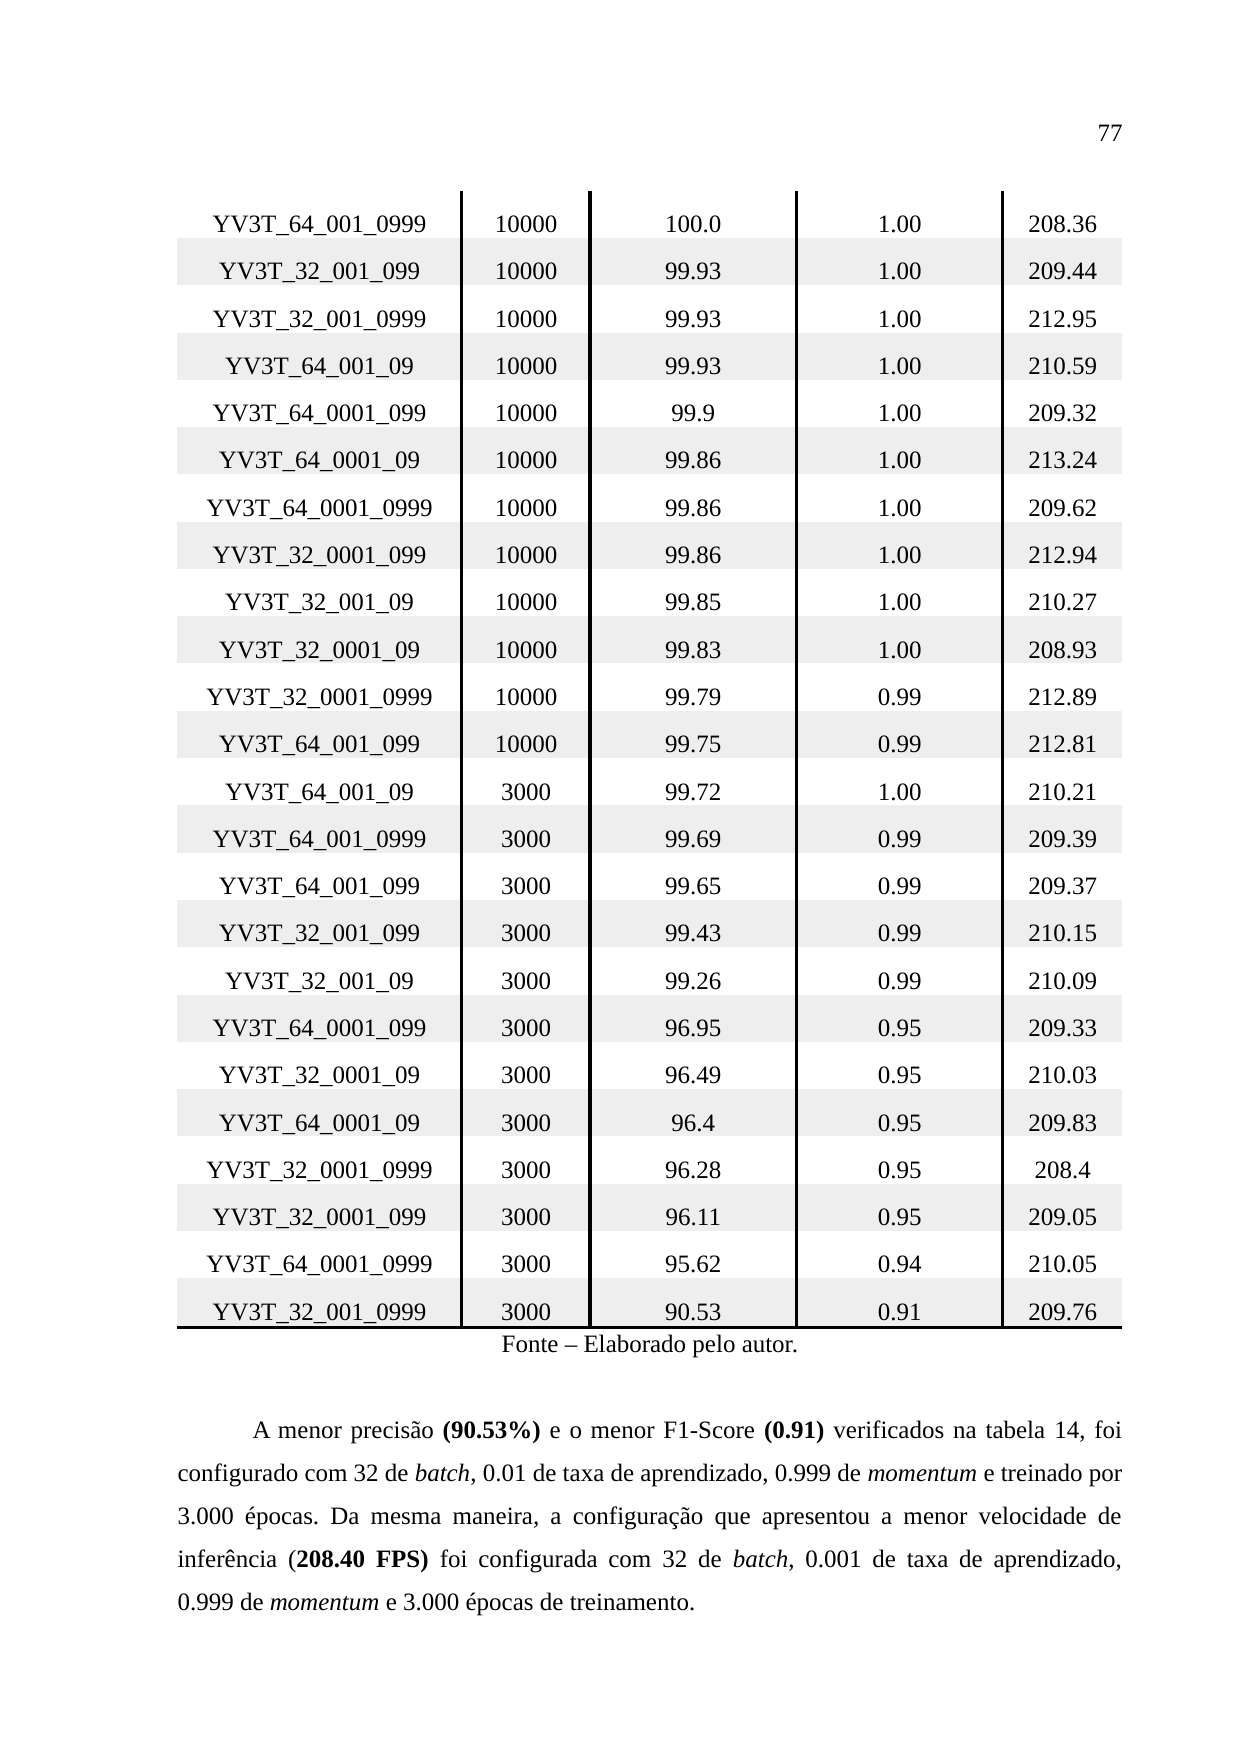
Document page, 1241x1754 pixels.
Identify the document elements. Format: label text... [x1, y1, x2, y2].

table_cell YV3T_32_001_099 [177, 900, 460, 947]
table_cell 3000 [463, 853, 588, 900]
table_cell 1.00 [798, 474, 1001, 522]
table_cell 99.93 [592, 333, 795, 380]
table_cell YV3T_32_0001_09 [177, 1042, 460, 1089]
table_cell YV3T_64_001_0999 [177, 191, 460, 238]
table_cell 210.59 [1004, 333, 1122, 380]
table_cell 3000 [463, 1184, 588, 1231]
table_cell 1.00 [798, 522, 1001, 569]
table_cell 0.94 [798, 1231, 1001, 1278]
table_cell 0.99 [798, 900, 1001, 947]
table_cell 212.81 [1004, 711, 1122, 758]
table_cell 99.69 [592, 805, 795, 853]
table_cell 0.95 [798, 1136, 1001, 1184]
table_cell 210.03 [1004, 1042, 1122, 1089]
table_cell 10000 [463, 333, 588, 380]
table_cell 95.62 [592, 1231, 795, 1278]
table_cell 0.95 [798, 1089, 1001, 1136]
table_cell 210.27 [1004, 569, 1122, 616]
table_cell 96.95 [592, 995, 795, 1042]
table_cell 1.00 [798, 758, 1001, 805]
table_cell 212.94 [1004, 522, 1122, 569]
table_cell 0.99 [798, 805, 1001, 853]
table_cell YV3T_64_001_0999 [177, 805, 460, 853]
table_cell 96.11 [592, 1184, 795, 1231]
table_cell YV3T_32_001_099 [177, 238, 460, 285]
table_cell 99.86 [592, 474, 795, 522]
table_cell 1.00 [798, 333, 1001, 380]
text Fonte – Elaborado pelo autor. [177, 1329, 1122, 1357]
table_cell 3000 [463, 995, 588, 1042]
table_cell 3000 [463, 805, 588, 853]
table_cell 209.05 [1004, 1184, 1122, 1231]
table_cell 210.09 [1004, 947, 1122, 994]
table_cell YV3T_64_0001_09 [177, 427, 460, 474]
table_cell YV3T_32_0001_0999 [177, 664, 460, 711]
table_cell 96.49 [592, 1042, 795, 1089]
table_cell YV3T_64_0001_09 [177, 1089, 460, 1136]
table_cell YV3T_32_001_0999 [177, 285, 460, 332]
table_cell YV3T_32_0001_0999 [177, 1136, 460, 1184]
table_cell 208.4 [1004, 1136, 1122, 1184]
table_cell 0.91 [798, 1278, 1001, 1326]
table_cell 212.89 [1004, 664, 1122, 711]
table_cell 99.26 [592, 947, 795, 994]
table_cell 100.0 [592, 191, 795, 238]
table_cell 10000 [463, 569, 588, 616]
table_cell 10000 [463, 474, 588, 522]
table_cell 209.37 [1004, 853, 1122, 900]
table_cell YV3T_64_0001_0999 [177, 1231, 460, 1278]
table_cell 10000 [463, 380, 588, 427]
table_cell 99.86 [592, 522, 795, 569]
table_cell 1.00 [798, 380, 1001, 427]
table_cell 0.95 [798, 1184, 1001, 1231]
table_cell YV3T_64_0001_099 [177, 380, 460, 427]
table_cell YV3T_32_001_09 [177, 569, 460, 616]
table_cell 210.21 [1004, 758, 1122, 805]
text A menor precisão (90.53%) e o menor F1-Score (0.91) verificados na tabela 14, foi configurado com 32 de batch, 0.01 de taxa de aprendizado, 0.999 de momentum e treinado por 3.000 épocas. Da mesma maneira, a configuração que apresentou a menor velocidade de inferência (208.40 FPS) foi configurada com 32 de batch, 0.001 de taxa de aprendizado, 0.999 de momentum e 3.000 épocas de treinamento. [177, 1415, 1122, 1616]
table_cell 208.93 [1004, 616, 1122, 663]
table_cell 1.00 [798, 427, 1001, 474]
table_cell 209.32 [1004, 380, 1122, 427]
table_cell 99.85 [592, 569, 795, 616]
table_cell 1.00 [798, 616, 1001, 663]
table_cell 0.99 [798, 853, 1001, 900]
table_cell 90.53 [592, 1278, 795, 1326]
table_cell YV3T_64_0001_0999 [177, 474, 460, 522]
table_cell 99.43 [592, 900, 795, 947]
table_cell 99.93 [592, 238, 795, 285]
table_cell 10000 [463, 522, 588, 569]
table_cell 10000 [463, 427, 588, 474]
table_cell 99.93 [592, 285, 795, 332]
table_cell 99.86 [592, 427, 795, 474]
table_cell 99.83 [592, 616, 795, 663]
table_cell 209.76 [1004, 1278, 1122, 1326]
table_cell 208.36 [1004, 191, 1122, 238]
table_cell 10000 [463, 616, 588, 663]
table_cell YV3T_32_001_0999 [177, 1278, 460, 1326]
table_cell 3000 [463, 1042, 588, 1089]
table_cell 0.99 [798, 711, 1001, 758]
table_cell 10000 [463, 285, 588, 332]
table_cell 99.9 [592, 380, 795, 427]
table_cell 0.95 [798, 995, 1001, 1042]
table_cell 213.24 [1004, 427, 1122, 474]
table_cell 3000 [463, 1136, 588, 1184]
table_cell 99.65 [592, 853, 795, 900]
table_cell YV3T_64_001_09 [177, 758, 460, 805]
table_cell YV3T_32_0001_09 [177, 616, 460, 663]
table_cell 99.72 [592, 758, 795, 805]
table_cell 209.44 [1004, 238, 1122, 285]
table_cell 212.95 [1004, 285, 1122, 332]
table_cell 3000 [463, 758, 588, 805]
table_cell 209.39 [1004, 805, 1122, 853]
table_cell 10000 [463, 191, 588, 238]
table_cell 3000 [463, 1231, 588, 1278]
table_cell 209.33 [1004, 995, 1122, 1042]
table_cell YV3T_64_001_099 [177, 711, 460, 758]
table_cell YV3T_32_0001_099 [177, 1184, 460, 1231]
table_cell 99.75 [592, 711, 795, 758]
table_cell 209.62 [1004, 474, 1122, 522]
table_cell YV3T_64_001_099 [177, 853, 460, 900]
table_cell 209.83 [1004, 1089, 1122, 1136]
table_cell YV3T_64_0001_099 [177, 995, 460, 1042]
table_cell 10000 [463, 238, 588, 285]
table_cell 1.00 [798, 285, 1001, 332]
table_cell 99.79 [592, 664, 795, 711]
table_cell 96.4 [592, 1089, 795, 1136]
table_cell 10000 [463, 664, 588, 711]
table_cell 3000 [463, 1089, 588, 1136]
table_cell YV3T_32_0001_099 [177, 522, 460, 569]
table_cell 210.05 [1004, 1231, 1122, 1278]
table_cell 96.28 [592, 1136, 795, 1184]
table_cell 1.00 [798, 569, 1001, 616]
table_cell 10000 [463, 711, 588, 758]
table_cell 3000 [463, 1278, 588, 1326]
table_cell YV3T_64_001_09 [177, 333, 460, 380]
table_cell 1.00 [798, 191, 1001, 238]
table_cell 3000 [463, 947, 588, 994]
table_cell 0.95 [798, 1042, 1001, 1089]
table_cell YV3T_32_001_09 [177, 947, 460, 994]
table_cell 210.15 [1004, 900, 1122, 947]
table_cell 0.99 [798, 947, 1001, 994]
table_cell 1.00 [798, 238, 1001, 285]
table_cell 0.99 [798, 664, 1001, 711]
table_cell 3000 [463, 900, 588, 947]
